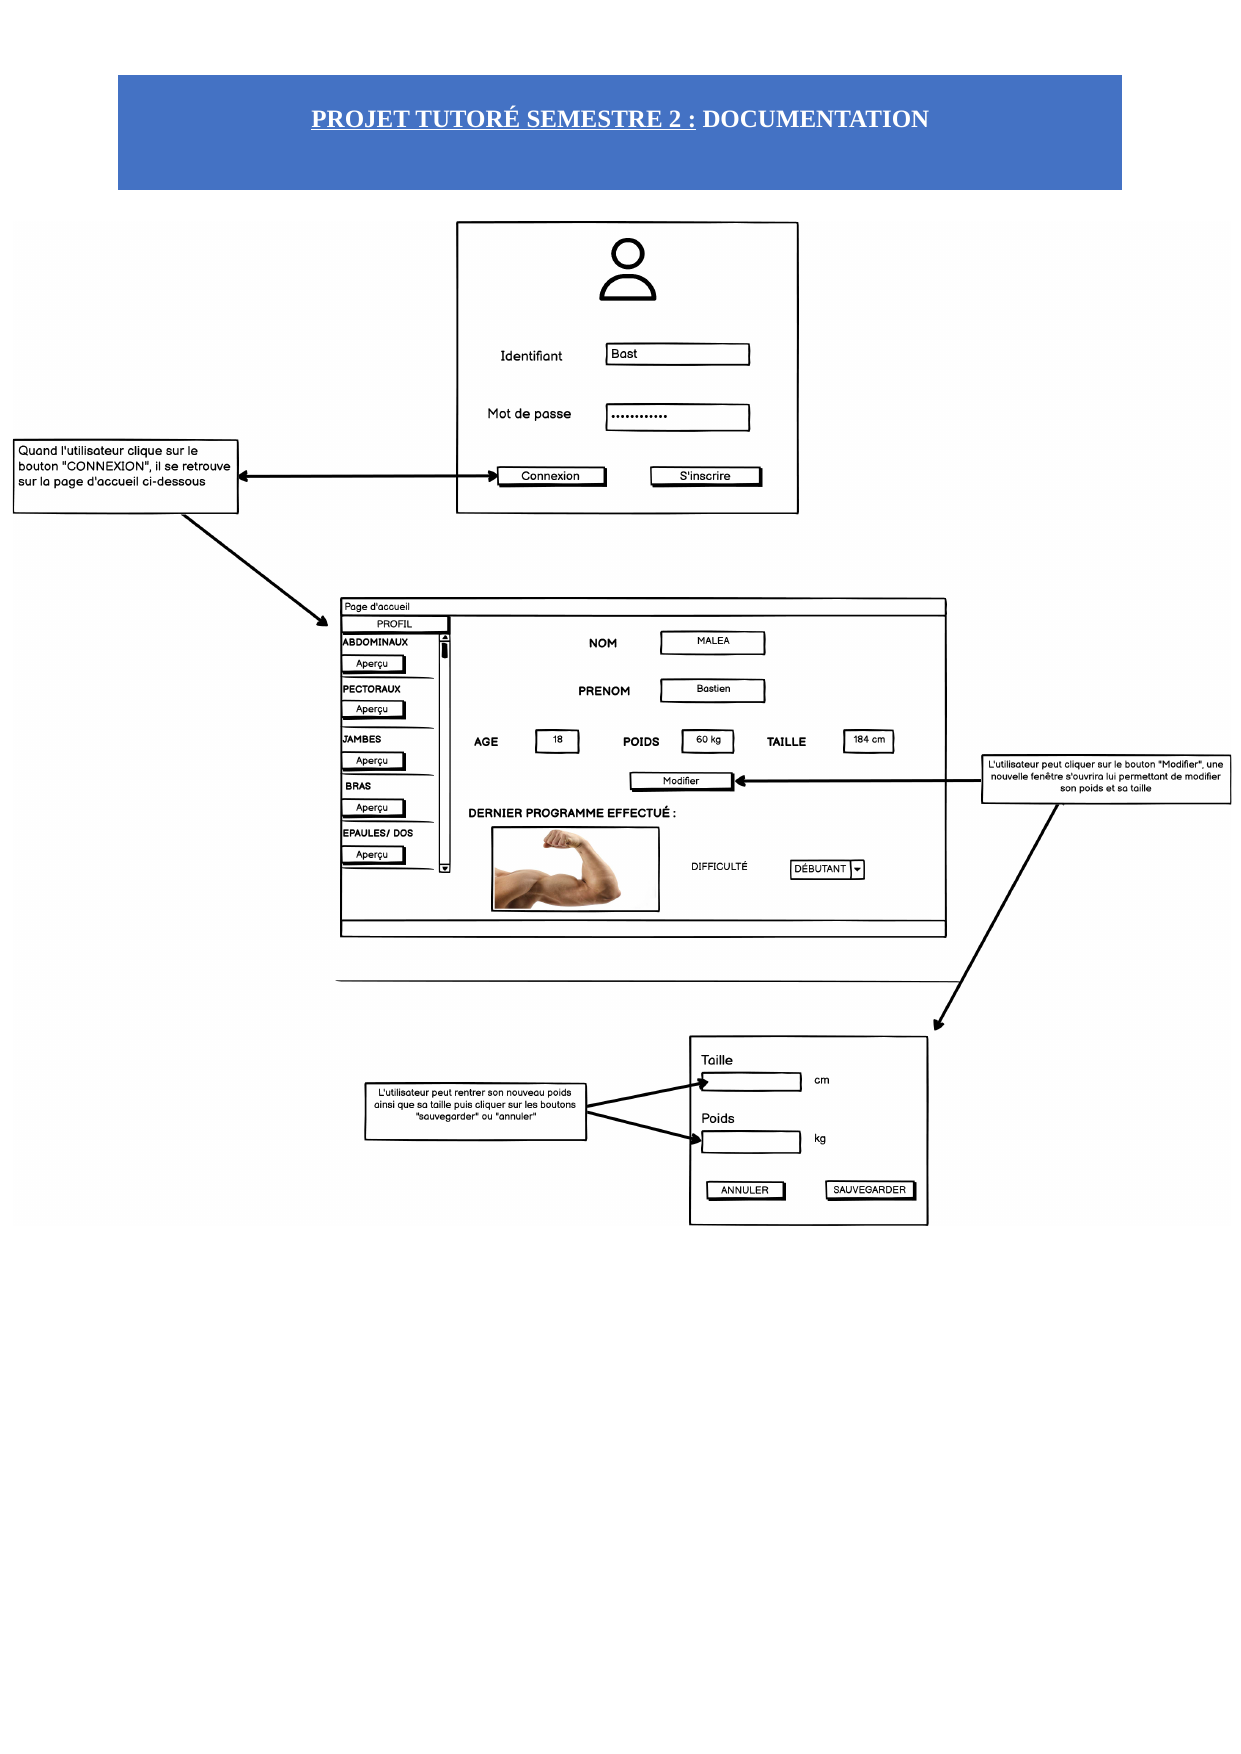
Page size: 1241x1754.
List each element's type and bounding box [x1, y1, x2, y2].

picture [12, 221, 1232, 1226]
